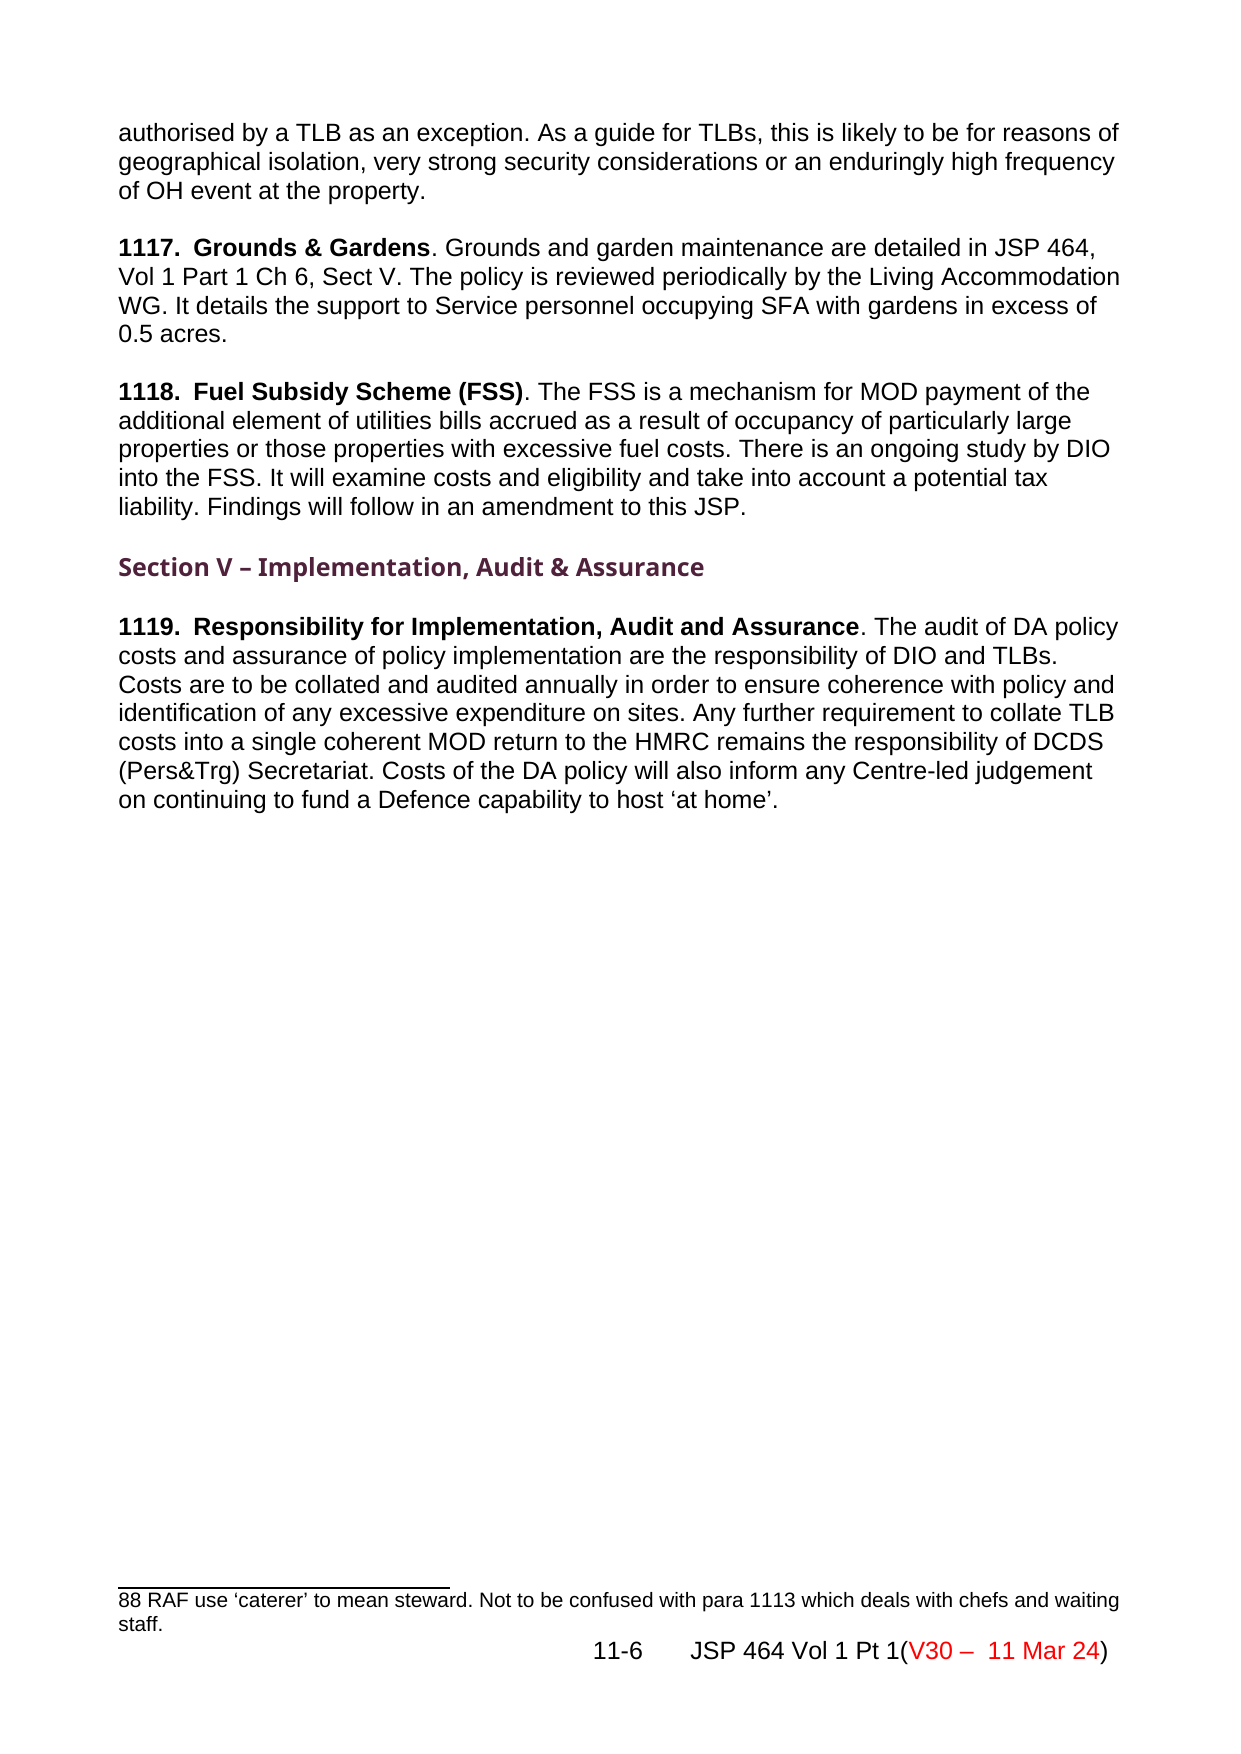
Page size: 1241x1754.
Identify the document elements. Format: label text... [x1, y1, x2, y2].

text 1118. Fuel Subsidy Scheme (FSS). The FSS is a mechanism for MOD payment of the additional element of utilities bills accrued as a result of occupancy of particularly large properties or those properties with excessive fuel costs. There is an ongoing study by DIO into the FSS. It will examine costs and eligibility and take into account a potential tax liability. Findings will follow in an amendment to this JSP. [118, 377, 1122, 521]
text 1117. Grounds & Gardens. Grounds and garden maintenance are detailed in JSP 464, Vol 1 Part 1 Ch 6, Sect V. The policy is reviewed periodically by the Living Accommodation WG. It details the support to Service personnel occupying SFA with gardens in excess of 0.5 acres. [118, 233, 1122, 348]
text Section V – Implementation, Audit & Assurance [118, 549, 1122, 583]
text 1119. Responsibility for Implementation, Audit and Assurance. The audit of DA policy costs and assurance of policy implementation are the responsibility of DIO and TLBs. Costs are to be collated and audited annually in order to ensure coherence with policy and identification of any excessive expenditure on sites. Any further requirement to collate TLB costs into a single coherent MOD return to the HMRC remains the responsibility of DCDS (Pers&Trg) Secretariat. Costs of the DA policy will also inform any Centre-led judgement on continuing to fund a Defence capability to host ‘at home’. [118, 612, 1122, 813]
text RAF use ‘caterer’ to mean steward. Not to be confused with para 1113 which deals with chefs and waiting staff. [118, 1588, 1122, 1636]
text authorised by a TLB as an exception. As a guide for TLBs, this is likely to be for reasons of geographical isolation, very strong security considerations or an enduringly high frequency of OH event at the property. [118, 118, 1122, 204]
